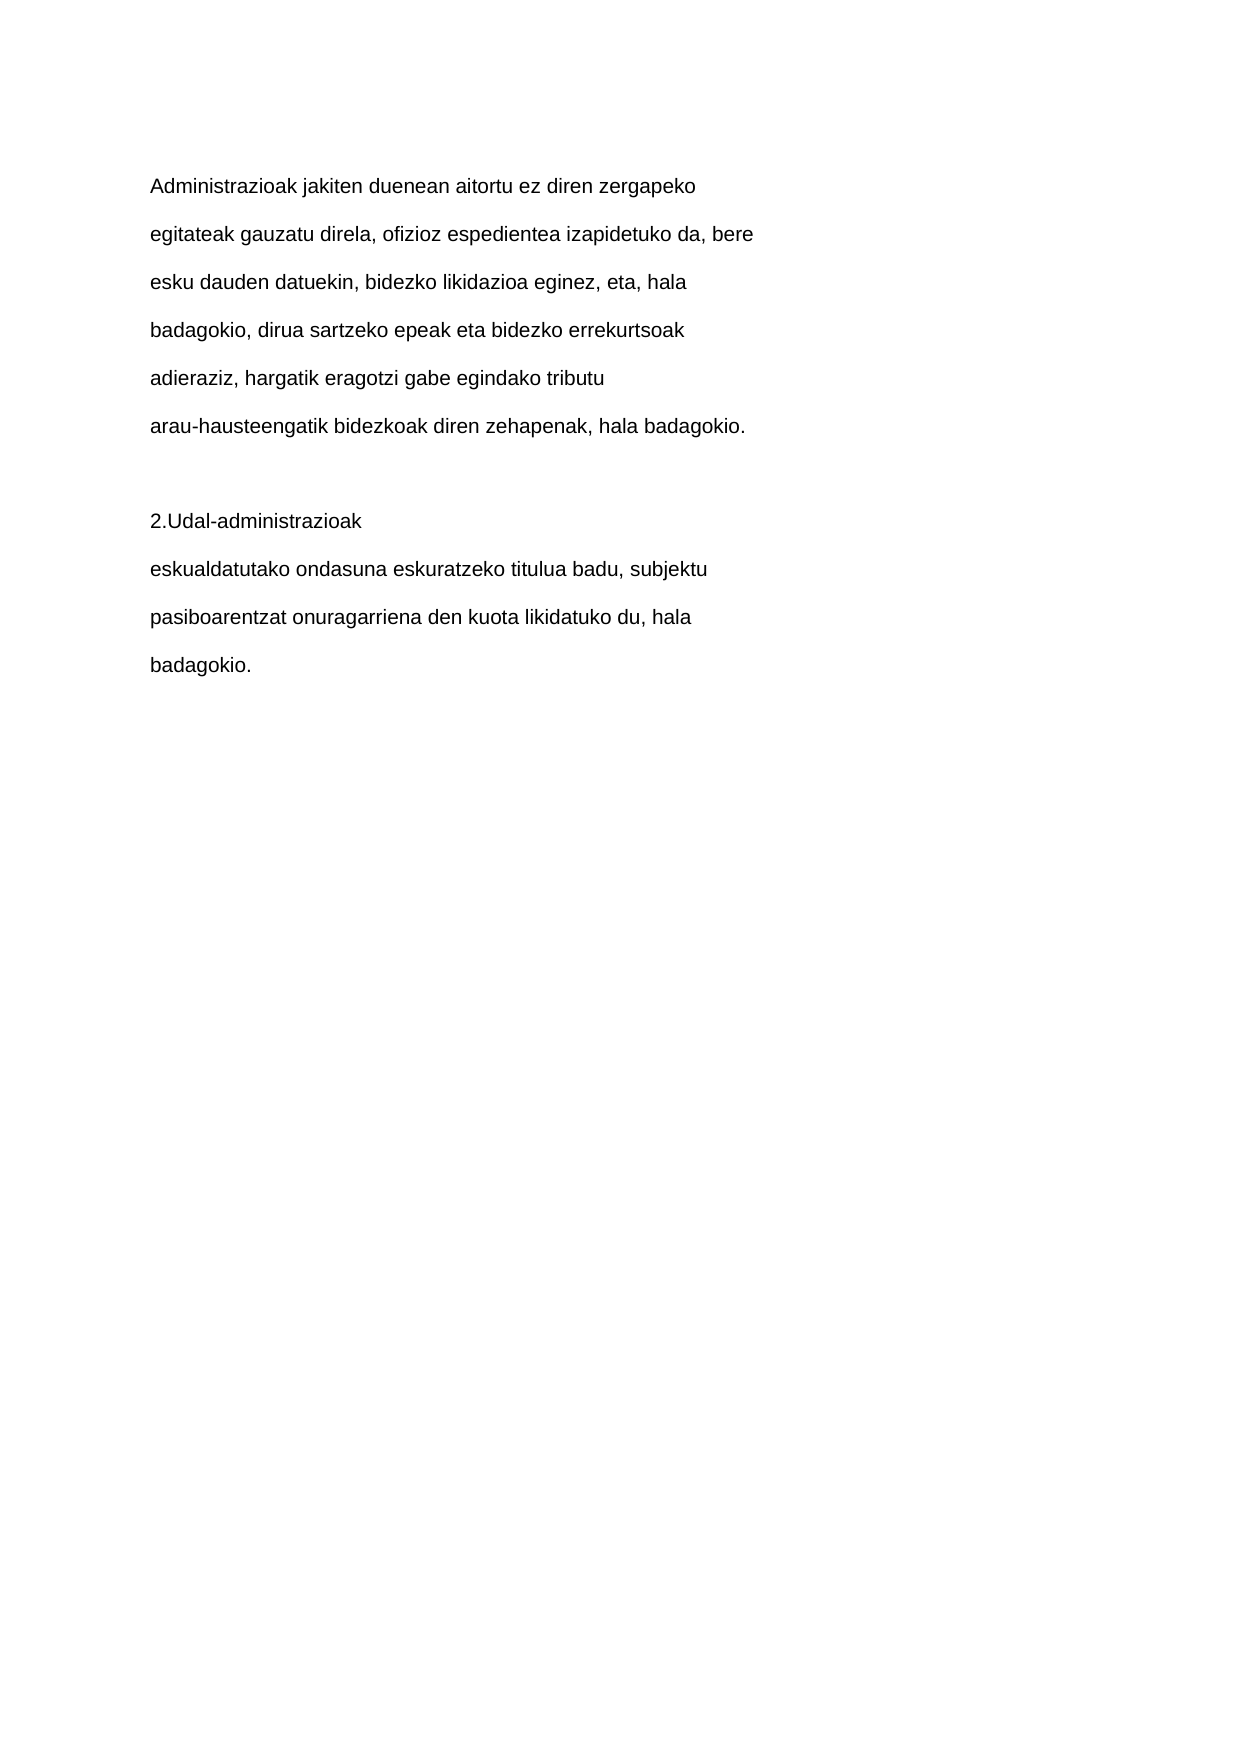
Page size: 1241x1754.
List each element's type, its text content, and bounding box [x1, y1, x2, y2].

text egitateak gauzatu direla, ofizioz espedientea izapidetuko da, bere [150, 222, 1090, 246]
text pasiboarentzat onuragarriena den kuota likidatuko du, hala [150, 605, 1090, 629]
text esku dauden datuekin, bidezko likidazioa eginez, eta, hala [150, 270, 1090, 294]
text 2.Udal-administrazioak [150, 509, 1090, 533]
text badagokio. [150, 653, 1090, 677]
text badagokio, dirua sartzeko epeak eta bidezko errekurtsoak [150, 318, 1090, 342]
text eskualdatutako ondasuna eskuratzeko titulua badu, subjektu [150, 557, 1090, 581]
text adieraziz, hargatik eragotzi gabe egindako tributu [150, 366, 1090, 389]
text Administrazioak jakiten duenean aitortu ez diren zergapeko [150, 174, 1090, 198]
text arau-hausteengatik bidezkoak diren zehapenak, hala badagokio. [150, 413, 1090, 437]
